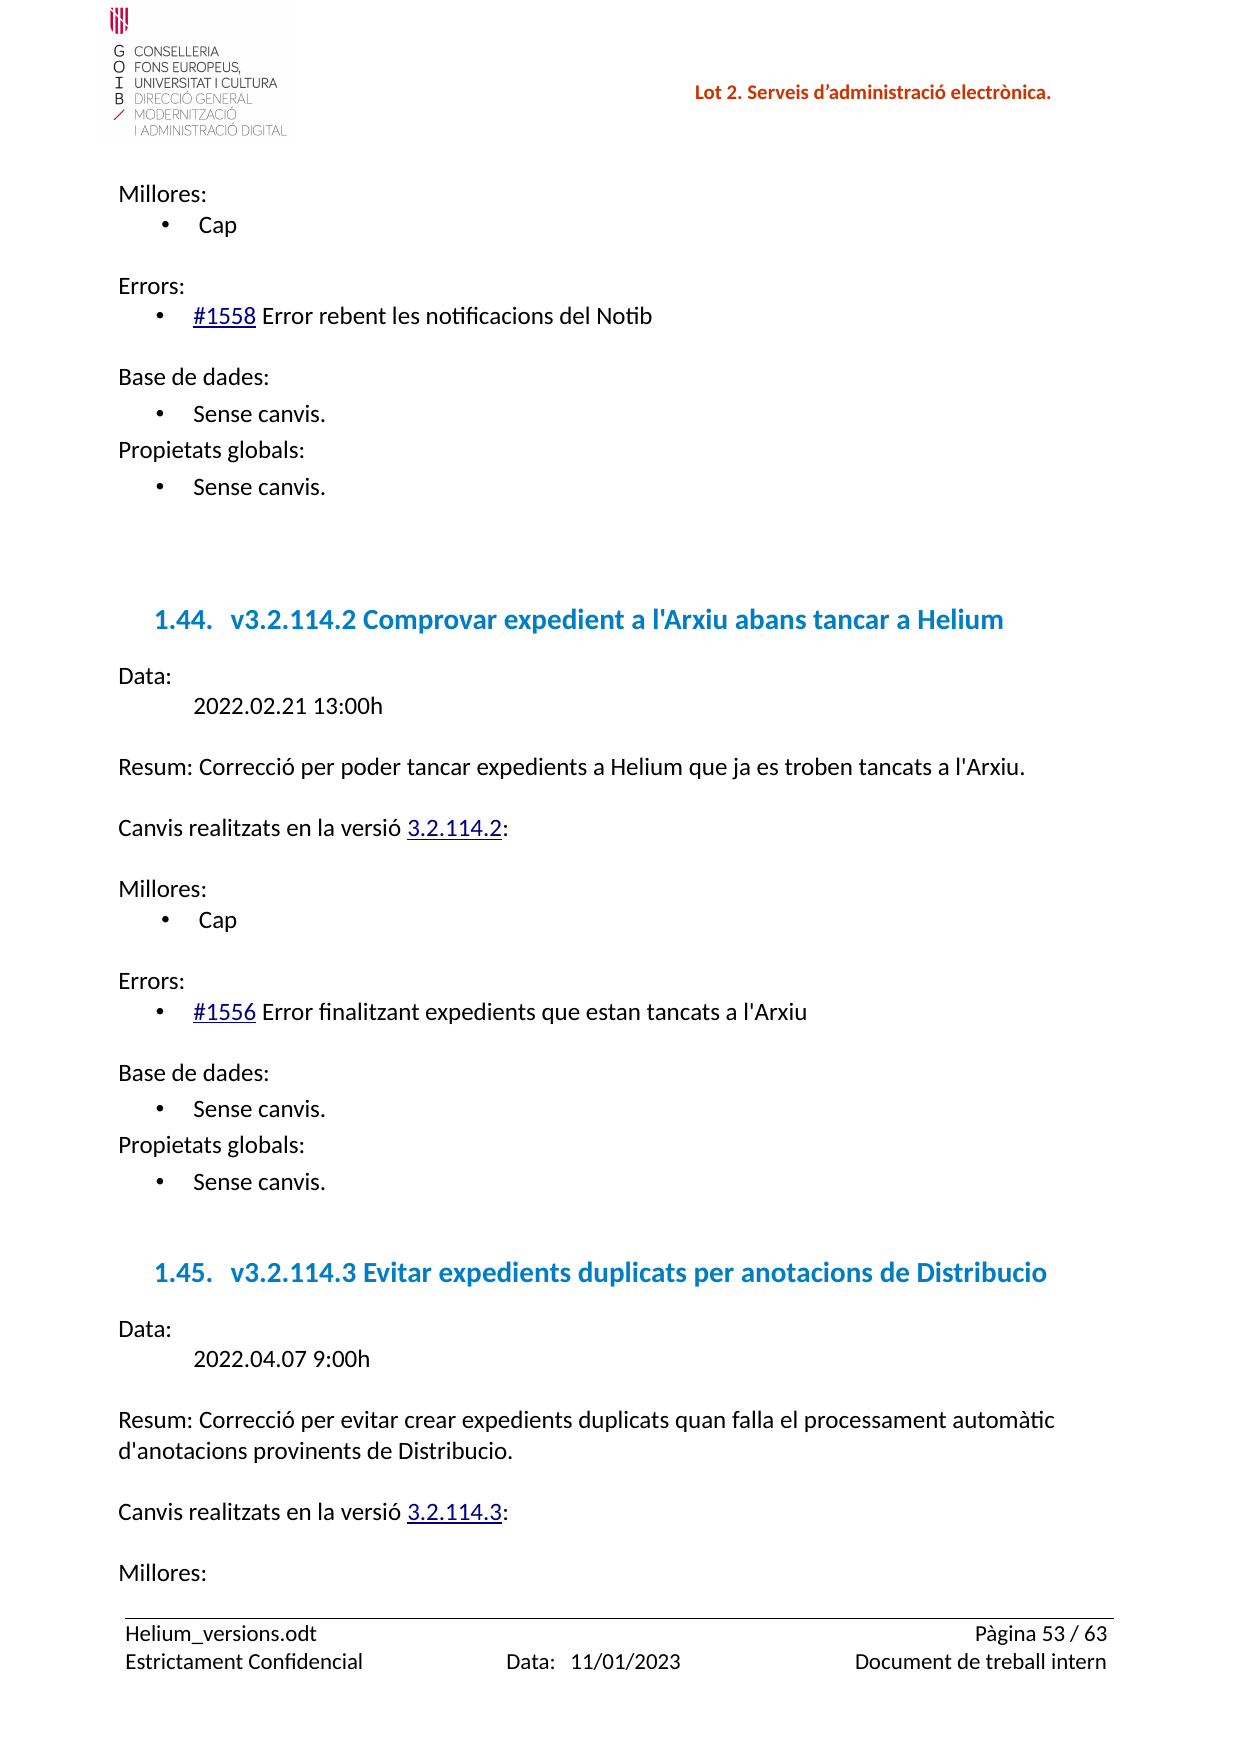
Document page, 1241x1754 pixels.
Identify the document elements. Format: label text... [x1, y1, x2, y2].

text Propietats globals: [118, 1130, 1122, 1160]
text 2022.04.07 9:00h [118, 1343, 1122, 1374]
list #1558 Error rebent les notificacions del Notib [156, 300, 1122, 331]
text 2022.02.21 13:00h [118, 691, 1122, 721]
text Base de dades: [118, 361, 1122, 392]
text Millores: [118, 178, 1122, 209]
list Sense canvis. [156, 1166, 1122, 1197]
list Sense canvis. [156, 398, 1122, 428]
text Millores: [118, 874, 1122, 904]
text Canvis realitzats en la versió 3.2.114.2: [118, 813, 1122, 843]
list #1556 Error finalitzant expedients que estan tancats a l'Arxiu [156, 996, 1122, 1026]
subtitle v3.2.114.3 Evitar expedients duplicats per anotacions de Distribucio [153, 1254, 1122, 1289]
picture [100, 0, 297, 144]
text Canvis realitzats en la versió 3.2.114.3: [118, 1496, 1122, 1527]
text Data: [118, 1313, 1122, 1343]
subtitle v3.2.114.2 Comprovar expedient a l'Arxiu abans tancar a Helium [153, 601, 1122, 636]
text Propietats globals: [118, 434, 1122, 465]
list Cap [161, 904, 1122, 935]
text Resum: Correcció per poder tancar expedients a Helium que ja es troben tancats a l'Arxiu. [118, 752, 1122, 782]
text Data: [118, 660, 1122, 691]
text Millores: [118, 1557, 1122, 1588]
list Cap [161, 209, 1122, 239]
text Errors: [118, 965, 1122, 996]
list Sense canvis. [156, 471, 1122, 501]
text Resum: Correcció per evitar crear expedients duplicats quan falla el processament automàtic d'anotacions provinents de Distribucio. [118, 1404, 1122, 1466]
text Errors: [118, 270, 1122, 300]
list Sense canvis. [156, 1093, 1122, 1124]
text Base de dades: [118, 1057, 1122, 1087]
